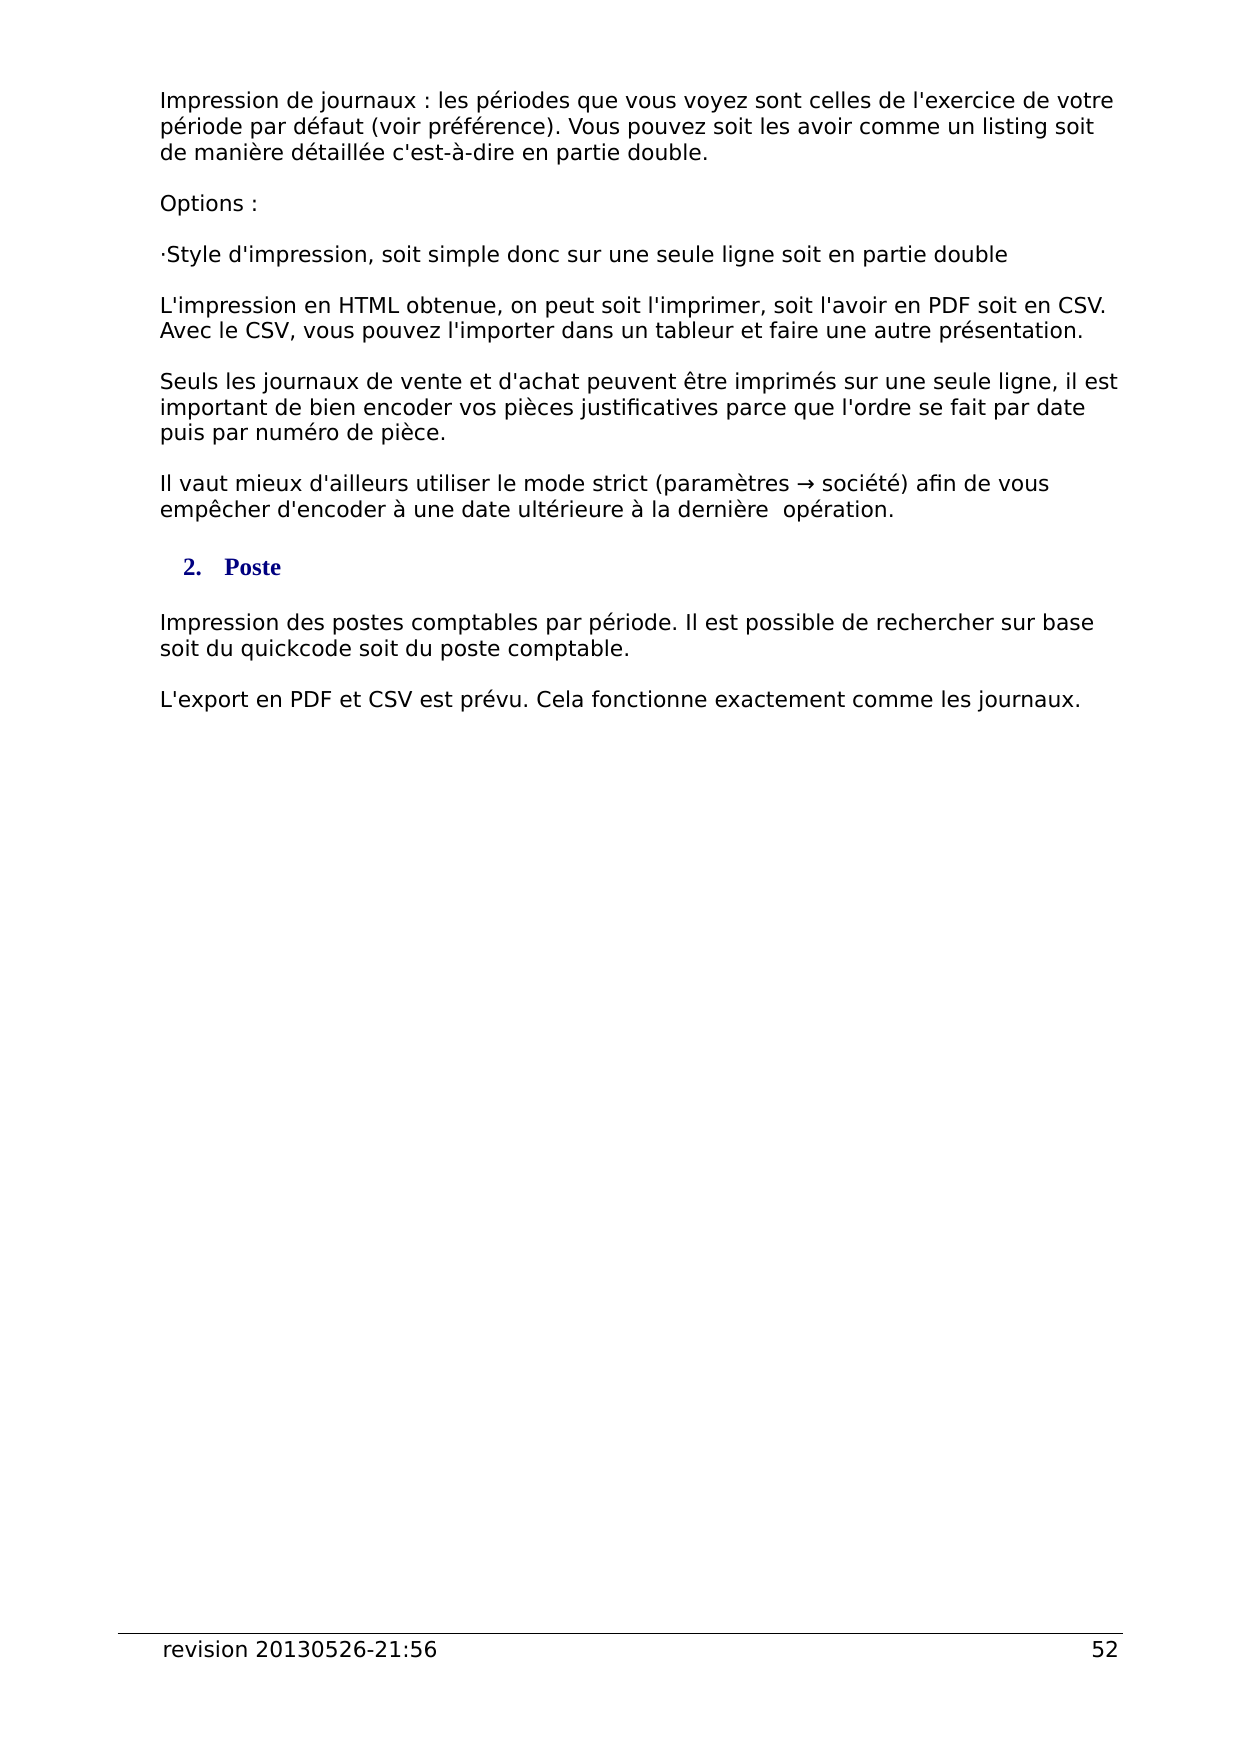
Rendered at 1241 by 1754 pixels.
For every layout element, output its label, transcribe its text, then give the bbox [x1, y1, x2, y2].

text Impression de journaux : les périodes que vous voyez sont celles de l'exercice de votre période par défaut (voir préférence). Vous pouvez soit les avoir comme un listing soit de manière détaillée c'est-à-dire en partie double. [159, 88, 1123, 165]
text Il vaut mieux d'ailleurs utiliser le mode strict (paramètres → société) afin de vous empêcher d'encoder à une date ultérieure à la dernière opération. [159, 471, 1123, 522]
subtitle Poste [177, 552, 1123, 581]
text L'impression en HTML obtenue, on peut soit l'imprimer, soit l'avoir en PDF soit en CSV. Avec le CSV, vous pouvez l'importer dans un tableur et faire une autre présentation. [159, 293, 1123, 344]
text L'export en PDF et CSV est prévu. Cela fonctionne exactement comme les journaux. [159, 687, 1123, 712]
text Impression des postes comptables par période. Il est possible de rechercher sur base soit du quickcode soit du poste comptable. [159, 610, 1123, 661]
text ·Style d'impression, soit simple donc sur une seule ligne soit en partie double [159, 242, 1123, 267]
text Options : [159, 191, 1123, 216]
text Seuls les journaux de vente et d'achat peuvent être imprimés sur une seule ligne, il est important de bien encoder vos pièces justificatives parce que l'ordre se fait par date puis par numéro de pièce. [159, 369, 1123, 446]
